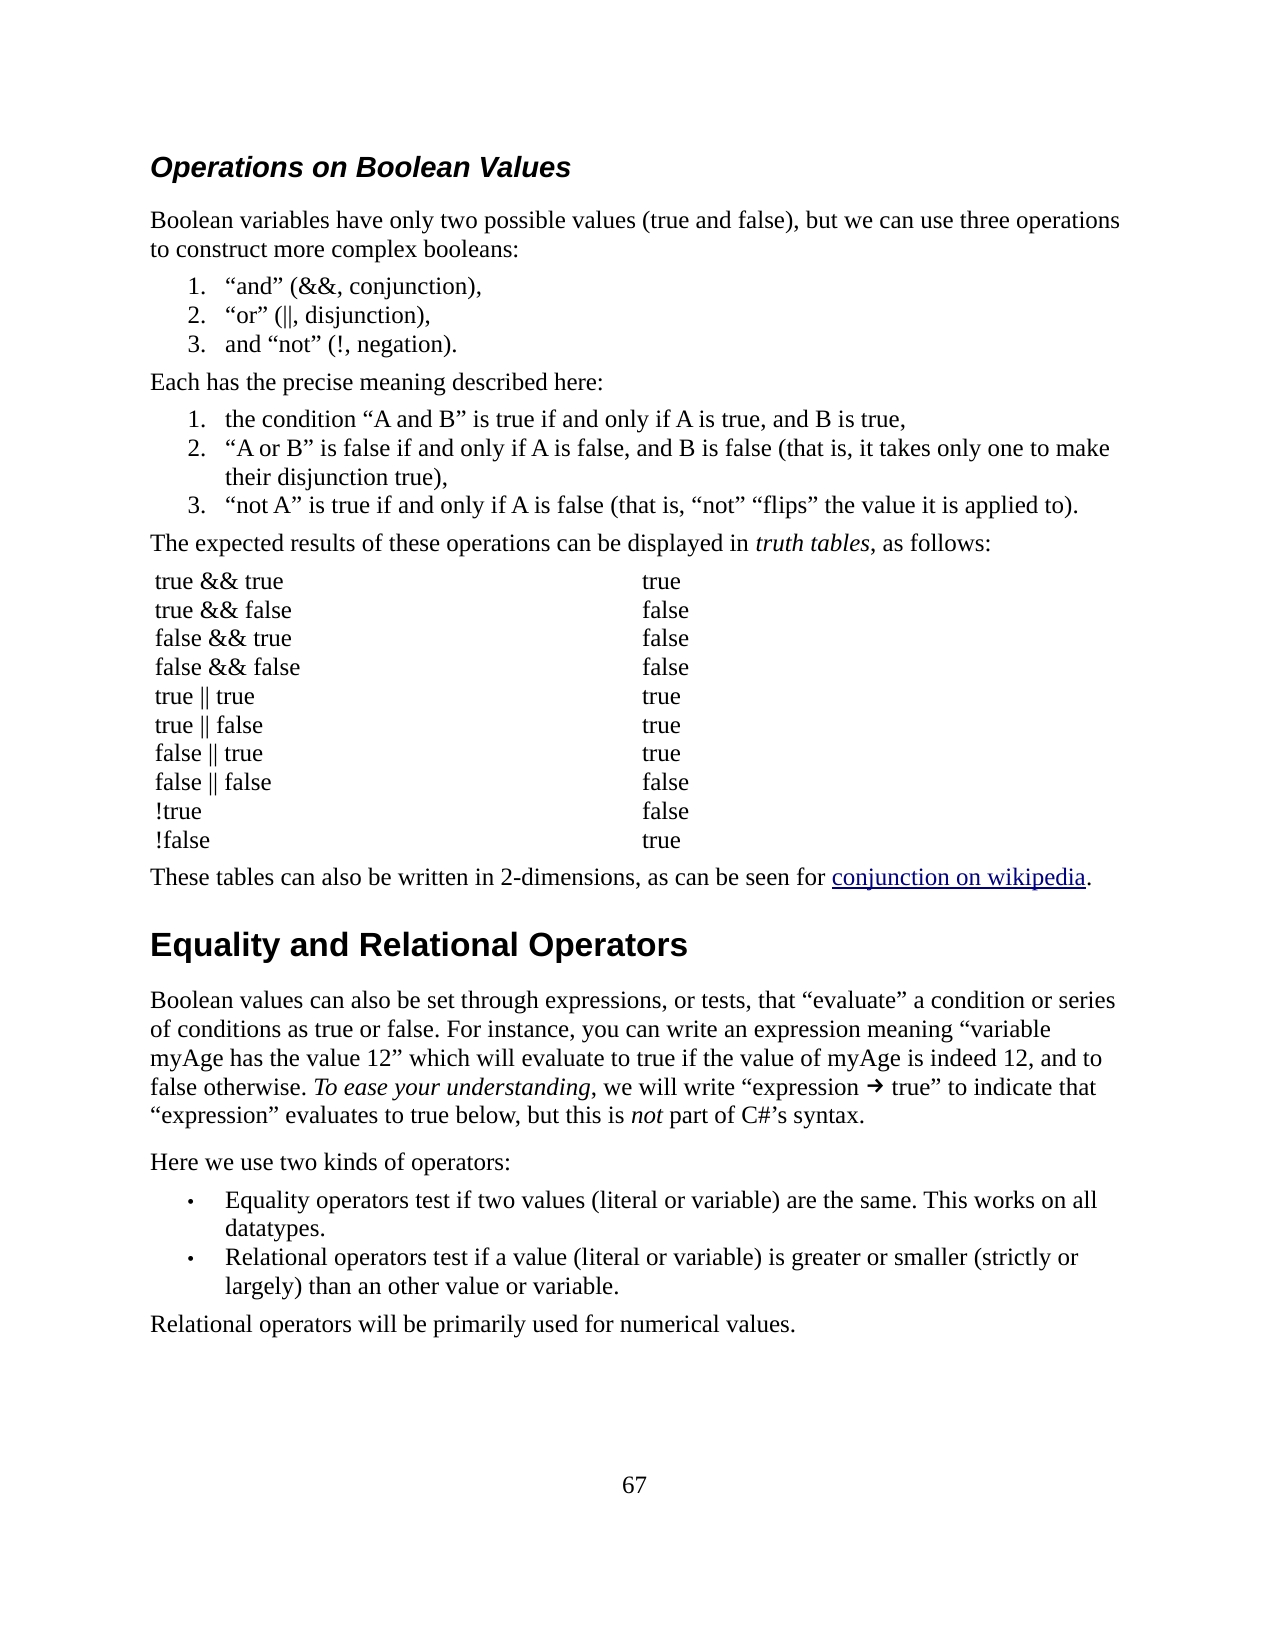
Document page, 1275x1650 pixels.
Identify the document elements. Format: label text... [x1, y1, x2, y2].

table_header true [638, 566, 1125, 595]
list the condition “A and B” is true if and only if A is true, and B is true, [187, 404, 1125, 433]
table_cell false || true [150, 739, 637, 767]
table_cell true || false [150, 710, 637, 738]
table_cell true [638, 739, 1125, 767]
text Each has the precise meaning described here: [150, 367, 1125, 395]
table_cell false [638, 595, 1125, 623]
table_header !true [150, 796, 637, 825]
list “not A” is true if and only if A is false (that is, “not” “flips” the value it is applied to). [187, 491, 1125, 519]
table_header true && true [150, 566, 637, 595]
text Relational operators will be primarily used for numerical values. [150, 1309, 1125, 1337]
table_cell false [638, 652, 1125, 681]
list “and” (&&, conjunction), [187, 271, 1125, 300]
list “A or B” is false if and only if A is false, and B is false (that is, it takes only one to make their disjunction true), [187, 433, 1125, 491]
table_cell true [638, 825, 1125, 853]
list Equality operators test if two values (literal or variable) are the same. This works on all datatypes. [187, 1185, 1125, 1242]
table_header true || true [150, 681, 637, 710]
text Here we use two kinds of operators: [150, 1147, 1125, 1176]
table_cell false [638, 624, 1125, 652]
list and “not” (!, negation). [187, 329, 1125, 358]
text Boolean variables have only two possible values (true and false), but we can use three operations to construct more complex booleans: [150, 205, 1125, 262]
subtitle Operations on Boolean Values [150, 150, 1125, 183]
table_cell false || false [150, 767, 637, 796]
subtitle Equality and Relational Operators [150, 925, 1125, 964]
text These tables can also be written in 2-dimensions, as can be seen for conjunction on wikipedia. [150, 862, 1125, 891]
table_header true [638, 681, 1125, 710]
table_cell false && true [150, 624, 637, 652]
table_cell true && false [150, 595, 637, 623]
text The expected results of these operations can be displayed in truth tables, as follows: [150, 528, 1125, 557]
list “or” (||, disjunction), [187, 300, 1125, 329]
table_cell true [638, 710, 1125, 738]
table_cell false && false [150, 652, 637, 681]
text Boolean values can also be set through expressions, or tests, that “evaluate” a condition or series of conditions as true or false. For instance, you can write an expression meaning “variable myAge has the value 12” which will evaluate to true if the value of myAge is indeed 12, and to false otherwise. To ease your understanding, we will write “expression true” to indicate that “expression” evaluates to true below, but this is not part of C#’s syntax. [150, 985, 1125, 1129]
table_cell !false [150, 825, 637, 853]
list Relational operators test if a value (literal or variable) is greater or smaller (strictly or largely) than an other value or variable. [187, 1242, 1125, 1300]
table_header false [638, 796, 1125, 825]
table_cell false [638, 767, 1125, 796]
